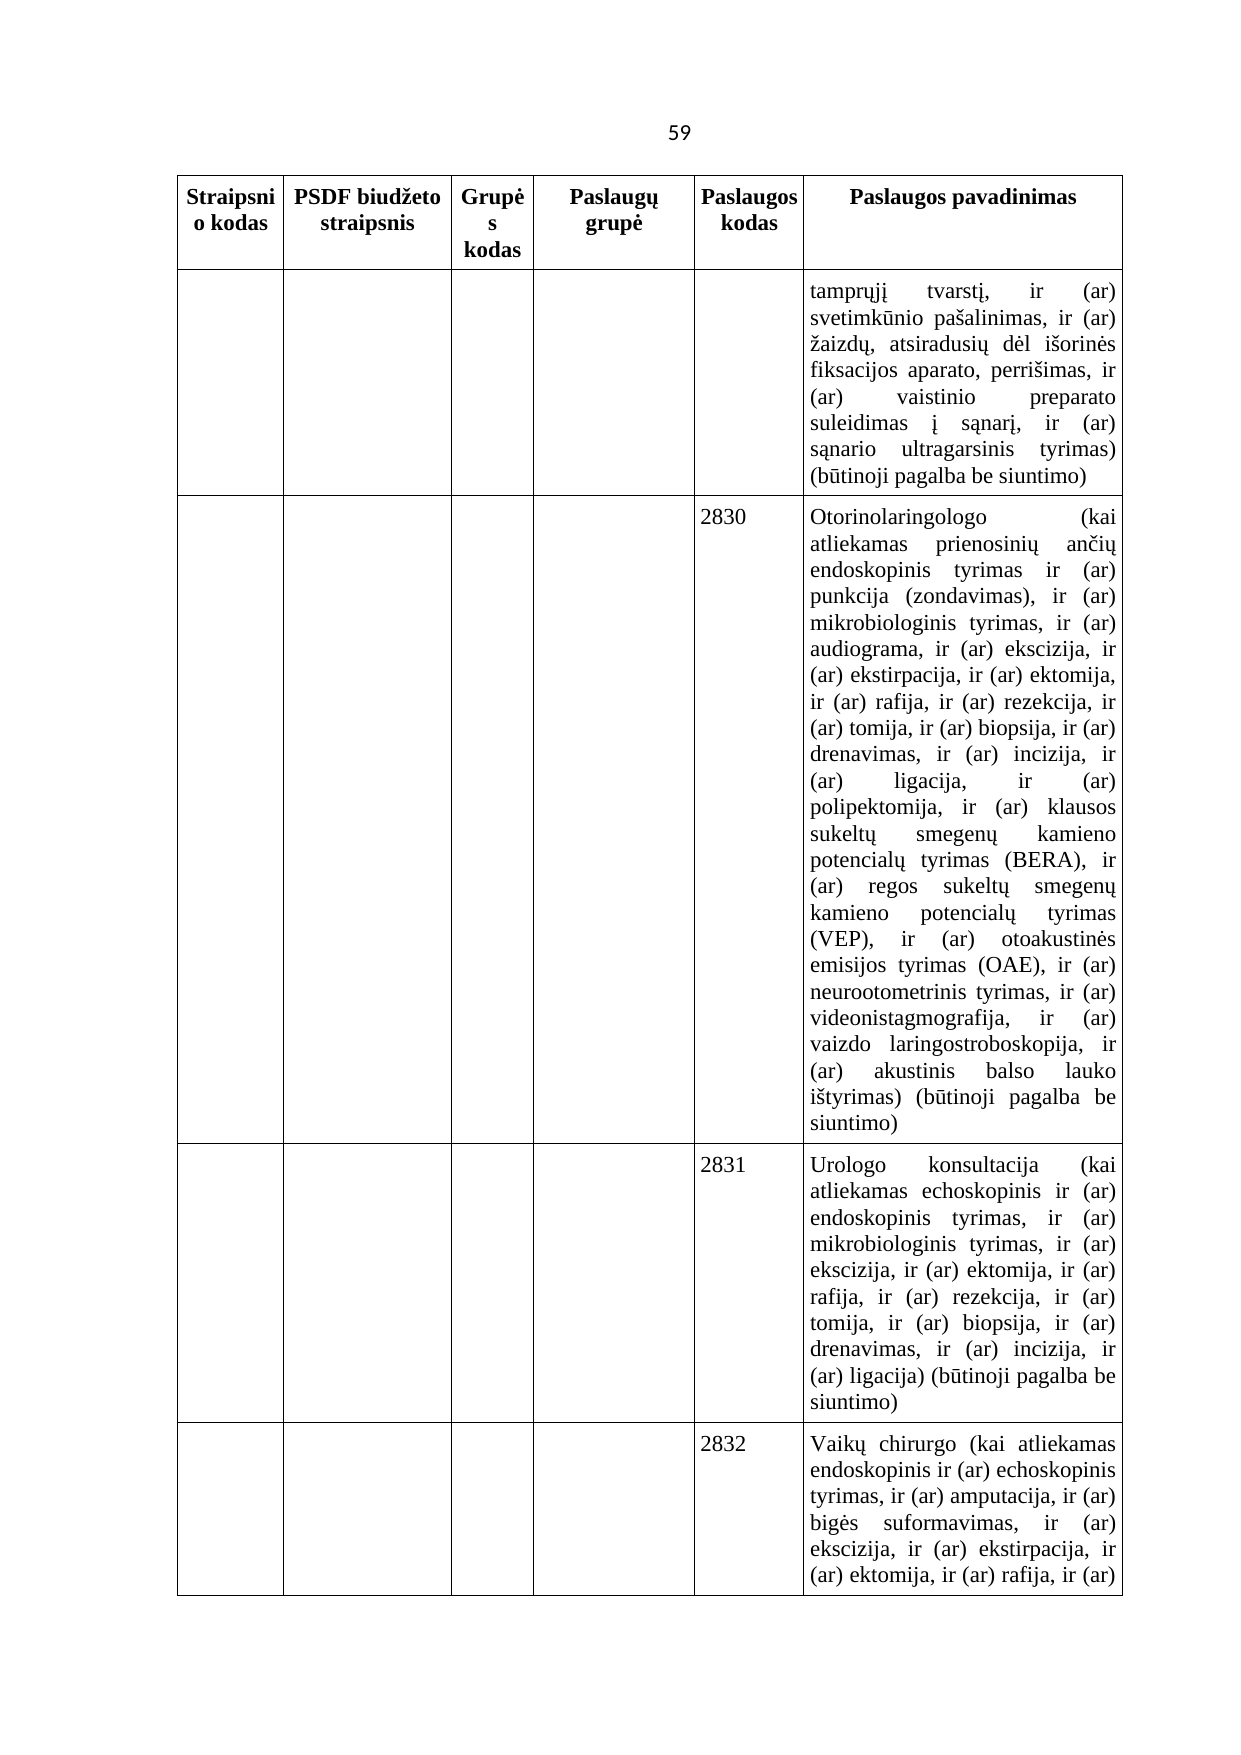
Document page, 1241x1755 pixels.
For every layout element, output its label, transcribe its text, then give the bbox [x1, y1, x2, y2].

table_cell [284, 1144, 451, 1422]
table_cell [452, 270, 533, 495]
table_cell [284, 496, 451, 1143]
table_cell [695, 270, 803, 495]
table_cell [284, 1423, 451, 1595]
table_header Paslaugos kodas [695, 176, 803, 269]
table_cell [178, 1423, 283, 1595]
table_cell tamprųjį tvarstį, ir (ar) svetimkūnio pašalinimas, ir (ar) žaizdų, atsiradusių dėl išorinės fiksacijos aparato, perrišimas, ir (ar) vaistinio preparato suleidimas į sąnarį, ir (ar) sąnario ultragarsinis tyrimas) (būtinoji pagalba be siuntimo) [804, 270, 1122, 495]
table_cell [284, 270, 451, 495]
table_cell [178, 270, 283, 495]
table_cell 2830 [695, 496, 803, 1143]
table_cell [178, 1144, 283, 1422]
table_header Grupės kodas [452, 176, 533, 269]
table_cell [534, 1144, 694, 1422]
table_cell Vaikų chirurgo (kai atliekamas endoskopinis ir (ar) echoskopinis tyrimas, ir (ar) amputacija, ir (ar) bigės suformavimas, ir (ar) ekscizija, ir (ar) ekstirpacija, ir (ar) ektomija, ir (ar) rafija, ir (ar) [804, 1423, 1122, 1595]
table_cell 2832 [695, 1423, 803, 1595]
table_cell Otorinolaringologo (kai atliekamas prienosinių ančių endoskopinis tyrimas ir (ar) punkcija (zondavimas), ir (ar) mikrobiologinis tyrimas, ir (ar) audiograma, ir (ar) ekscizija, ir (ar) ekstirpacija, ir (ar) ektomija, ir (ar) rafija, ir (ar) rezekcija, ir (ar) tomija, ir (ar) biopsija, ir (ar) drenavimas, ir (ar) incizija, ir (ar) ligacija, ir (ar) polipektomija, ir (ar) klausos sukeltų smegenų kamieno potencialų tyrimas (BERA), ir (ar) regos sukeltų smegenų kamieno potencialų tyrimas (VEP), ir (ar) otoakustinės emisijos tyrimas (OAE), ir (ar) neurootometrinis tyrimas, ir (ar) videonistagmografija, ir (ar) vaizdo laringostroboskopija, ir (ar) akustinis balso lauko ištyrimas) (būtinoji pagalba be siuntimo) [804, 496, 1122, 1143]
table_header Straipsnio kodas [178, 176, 283, 269]
table_cell [534, 496, 694, 1143]
table_cell [534, 1423, 694, 1595]
table_header PSDF biudžeto straipsnis [284, 176, 451, 269]
table_cell [452, 1423, 533, 1595]
table_cell [452, 1144, 533, 1422]
table_header Paslaugos pavadinimas [804, 176, 1122, 269]
table_cell [534, 270, 694, 495]
table_cell Urologo konsultacija (kai atliekamas echoskopinis ir (ar) endoskopinis tyrimas, ir (ar) mikrobiologinis tyrimas, ir (ar) ekscizija, ir (ar) ektomija, ir (ar) rafija, ir (ar) rezekcija, ir (ar) tomija, ir (ar) biopsija, ir (ar) drenavimas, ir (ar) incizija, ir (ar) ligacija) (būtinoji pagalba be siuntimo) [804, 1144, 1122, 1422]
table_cell [178, 496, 283, 1143]
table_header Paslaugų grupė [534, 176, 694, 269]
table_cell 2831 [695, 1144, 803, 1422]
table_cell [452, 496, 533, 1143]
